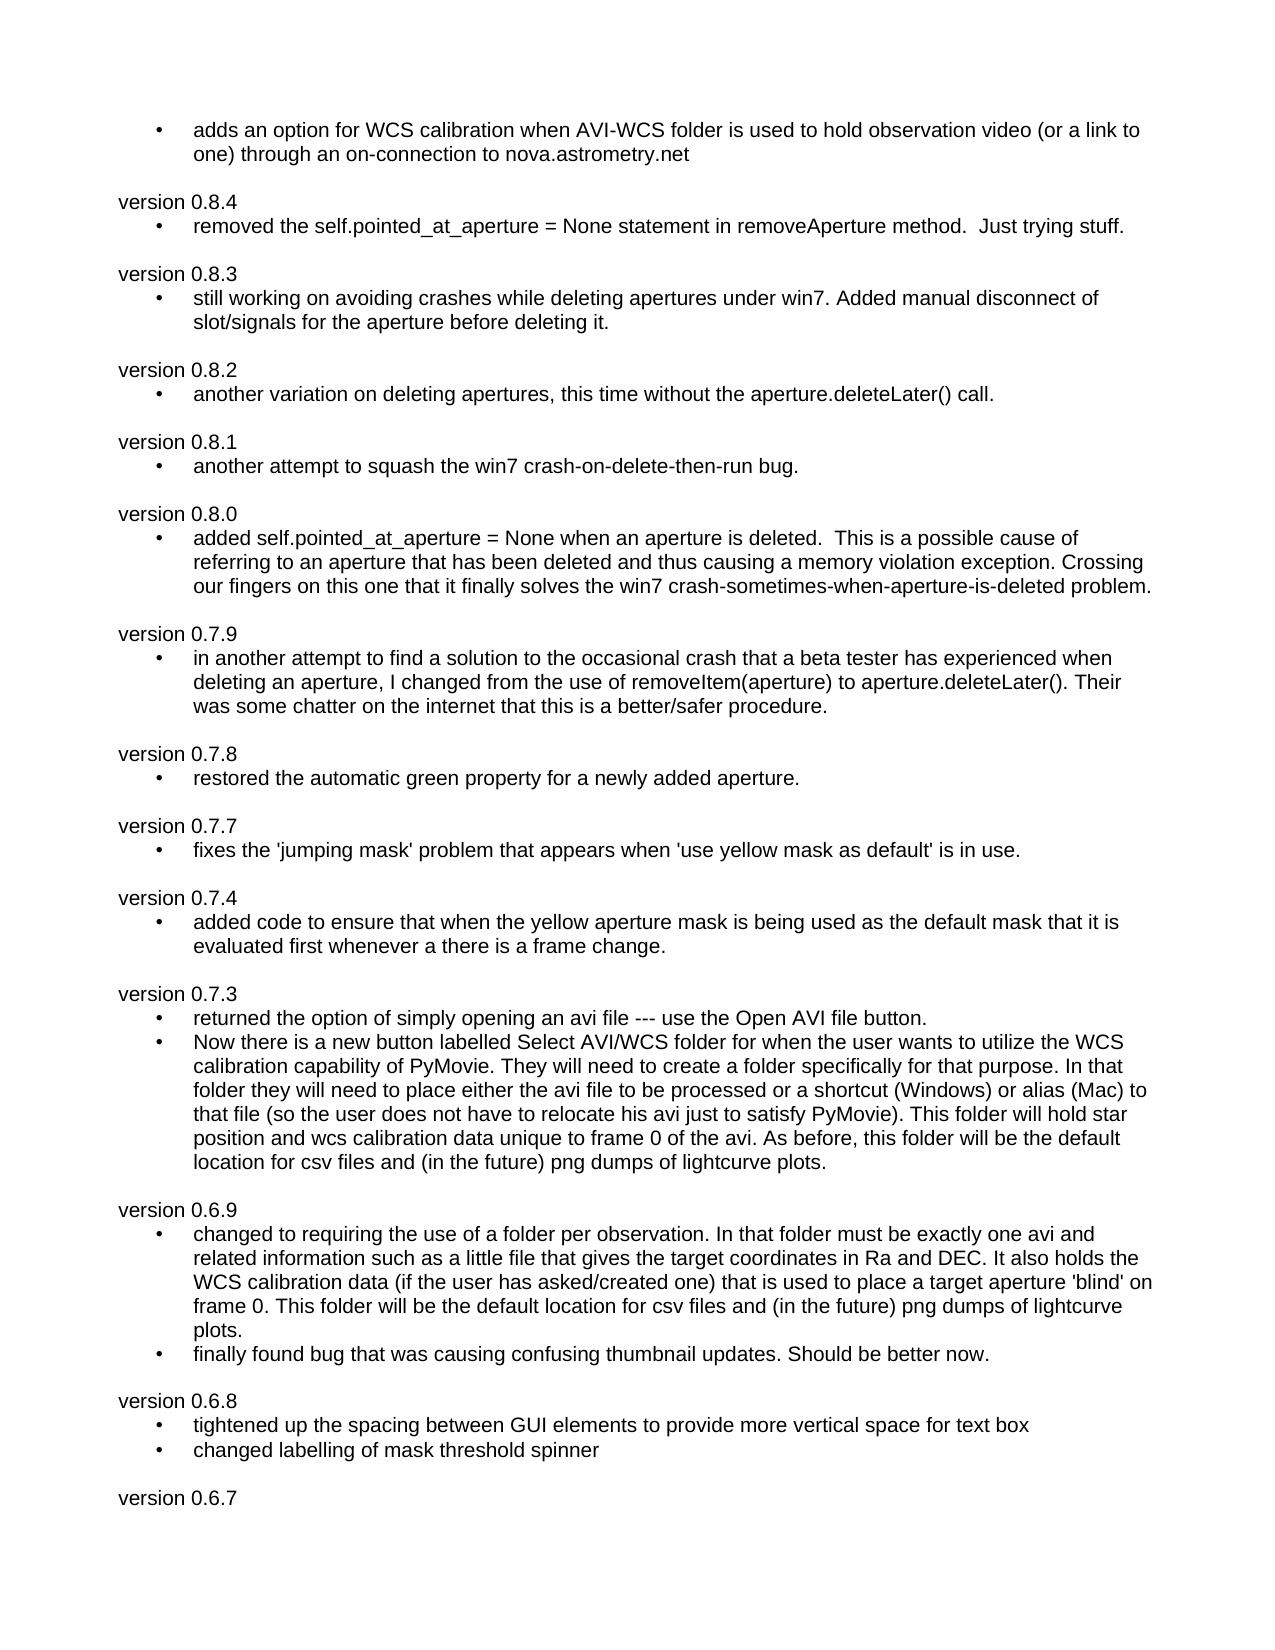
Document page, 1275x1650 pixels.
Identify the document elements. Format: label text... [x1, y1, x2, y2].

list restored the automatic green property for a newly added aperture. [156, 766, 1157, 814]
list adds an option for WCS calibration when AVI-WCS folder is used to hold observation video (or a link to one) through an on-connection to nova.astrometry.net [156, 118, 1157, 190]
text version 0.7.7 [118, 814, 1157, 838]
text version 0.6.8 [118, 1389, 1157, 1413]
list removed the self.pointed_at_aperture = None statement in removeAperture method. Just trying stuff. [156, 214, 1157, 262]
text version 0.8.3 [118, 262, 1157, 286]
text version 0.8.2 [118, 358, 1157, 382]
text version 0.8.0 [118, 502, 1157, 526]
text version 0.6.9 [118, 1197, 1157, 1221]
list still working on avoiding crashes while deleting apertures under win7. Added manual disconnect of slot/signals for the aperture before deleting it. [156, 286, 1157, 358]
list tightened up the spacing between GUI elements to provide more vertical space for text box [156, 1413, 1157, 1437]
list finally found bug that was causing confusing thumbnail updates. Should be better now. [156, 1341, 1157, 1389]
list Now there is a new button labelled Select AVI/WCS folder for when the user wants to utilize the WCS calibration capability of PyMovie. They will need to create a folder specifically for that purpose. In that folder they will need to place either the avi file to be processed or a shortcut (Windows) or alias (Mac) to that file (so the user does not have to relocate his avi just to satisfy PyMovie). This folder will hold star position and wcs calibration data unique to frame 0 of the avi. As before, this folder will be the default location for csv files and (in the future) png dumps of lightcurve plots. [156, 1030, 1157, 1197]
list in another attempt to find a solution to the occasional crash that a beta tester has experienced when deleting an aperture, I changed from the use of removeItem(aperture) to aperture.deleteLater(). Their was some chatter on the internet that this is a better/safer procedure. [156, 646, 1157, 742]
list added self.pointed_at_aperture = None when an aperture is deleted. This is a possible cause of referring to an aperture that has been deleted and thus causing a memory violation exception. Crossing our fingers on this one that it finally solves the win7 crash-sometimes-when-aperture-is-deleted problem. [156, 526, 1157, 622]
text version 0.7.3 [118, 982, 1157, 1006]
text version 0.8.1 [118, 430, 1157, 454]
list changed to requiring the use of a folder per observation. In that folder must be exactly one avi and related information such as a little file that gives the target coordinates in Ra and DEC. It also holds the WCS calibration data (if the user has asked/created one) that is used to place a target aperture 'blind' on frame 0. This folder will be the default location for csv files and (in the future) png dumps of lightcurve plots. [156, 1221, 1157, 1341]
text version 0.7.9 [118, 622, 1157, 646]
text version 0.8.4 [118, 190, 1157, 214]
list added code to ensure that when the yellow aperture mask is being used as the default mask that it is evaluated first whenever a there is a frame change. [156, 910, 1157, 982]
text version 0.6.7 [118, 1485, 1157, 1509]
text version 0.7.8 [118, 742, 1157, 766]
list fixes the 'jumping mask' problem that appears when 'use yellow mask as default' is in use. [156, 838, 1157, 886]
list returned the option of simply opening an avi file --- use the Open AVI file button. [156, 1006, 1157, 1030]
list changed labelling of mask threshold spinner [156, 1437, 1157, 1485]
list another variation on deleting apertures, this time without the aperture.deleteLater() call. [156, 382, 1157, 430]
text version 0.7.4 [118, 886, 1157, 910]
list another attempt to squash the win7 crash-on-delete-then-run bug. [156, 454, 1157, 502]
